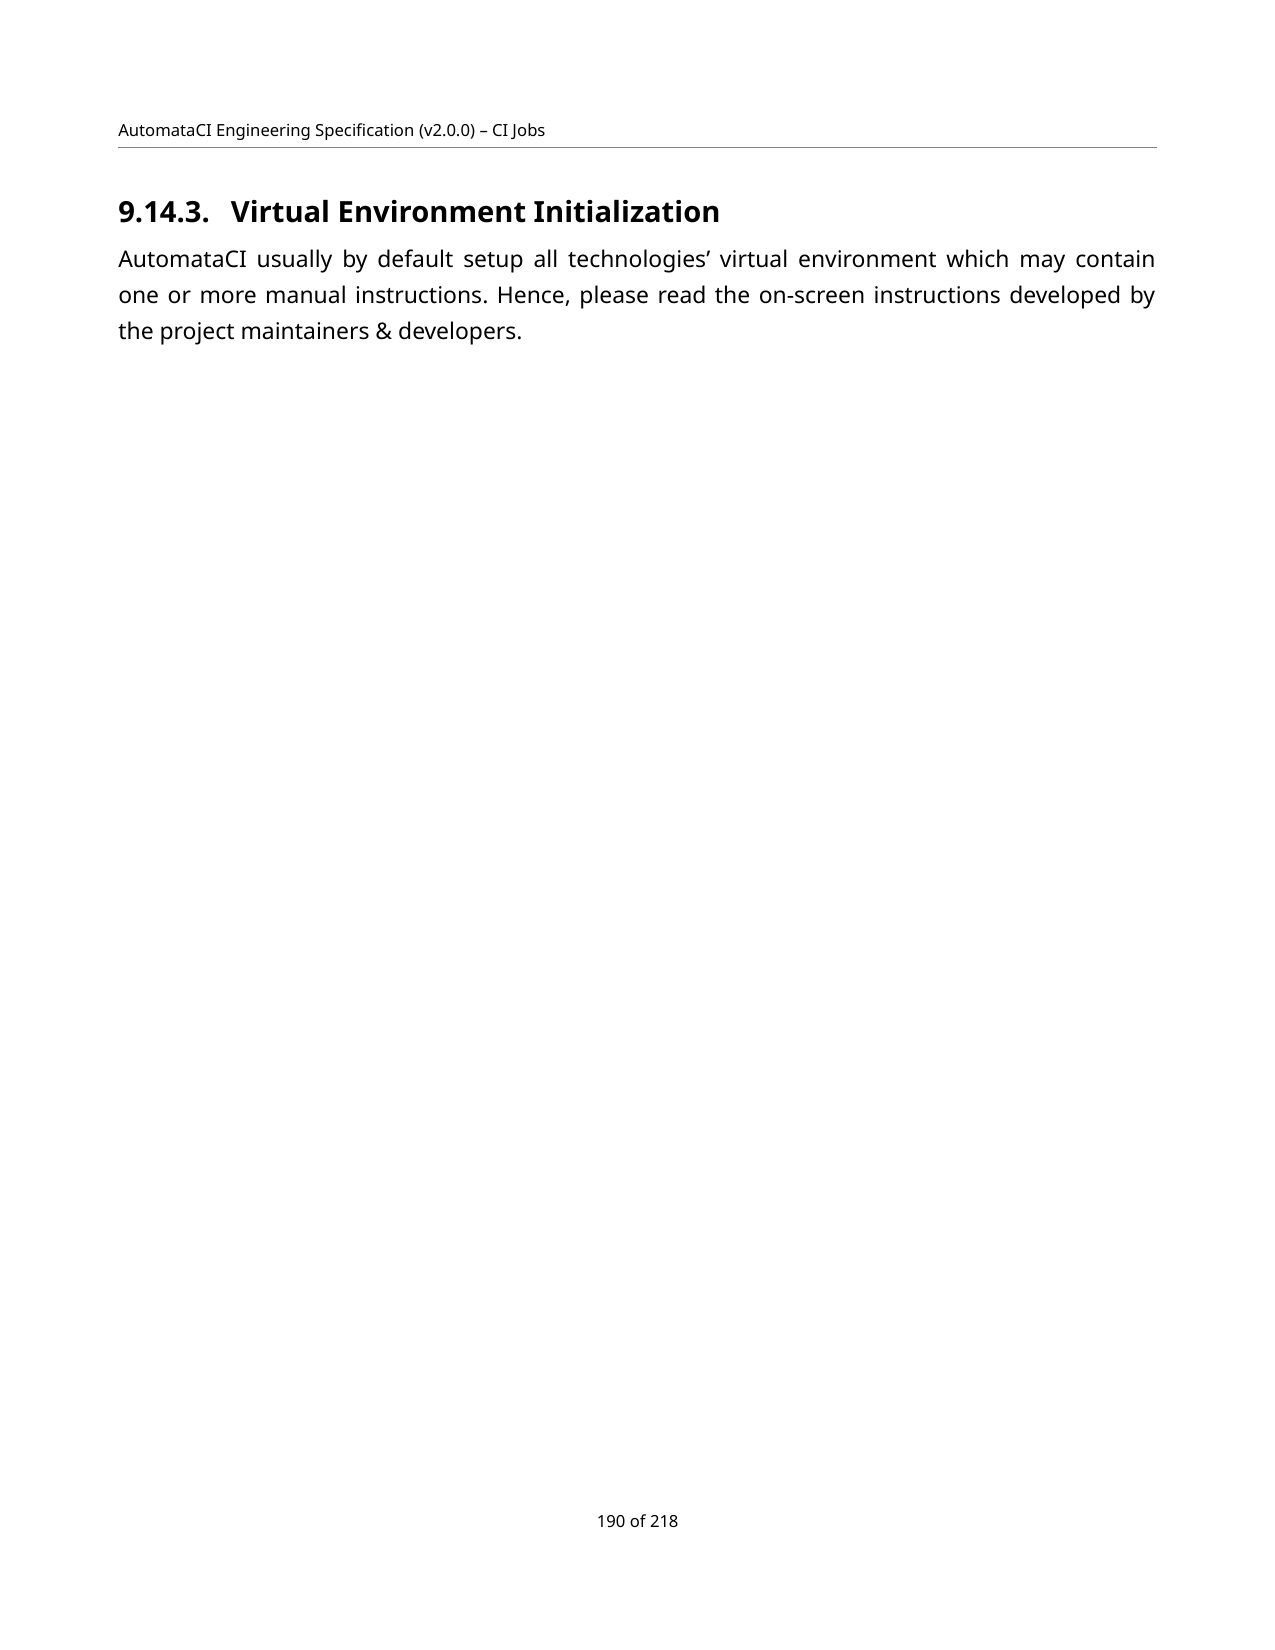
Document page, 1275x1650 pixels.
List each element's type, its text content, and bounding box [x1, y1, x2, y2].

text AutomataCI usually by default setup all technologies’ virtual environment which may contain one or more manual instructions. Hence, please read the on-screen instructions developed by the project maintainers & developers. [118, 243, 1157, 346]
subtitle Virtual Environment Initialization [118, 191, 1157, 231]
